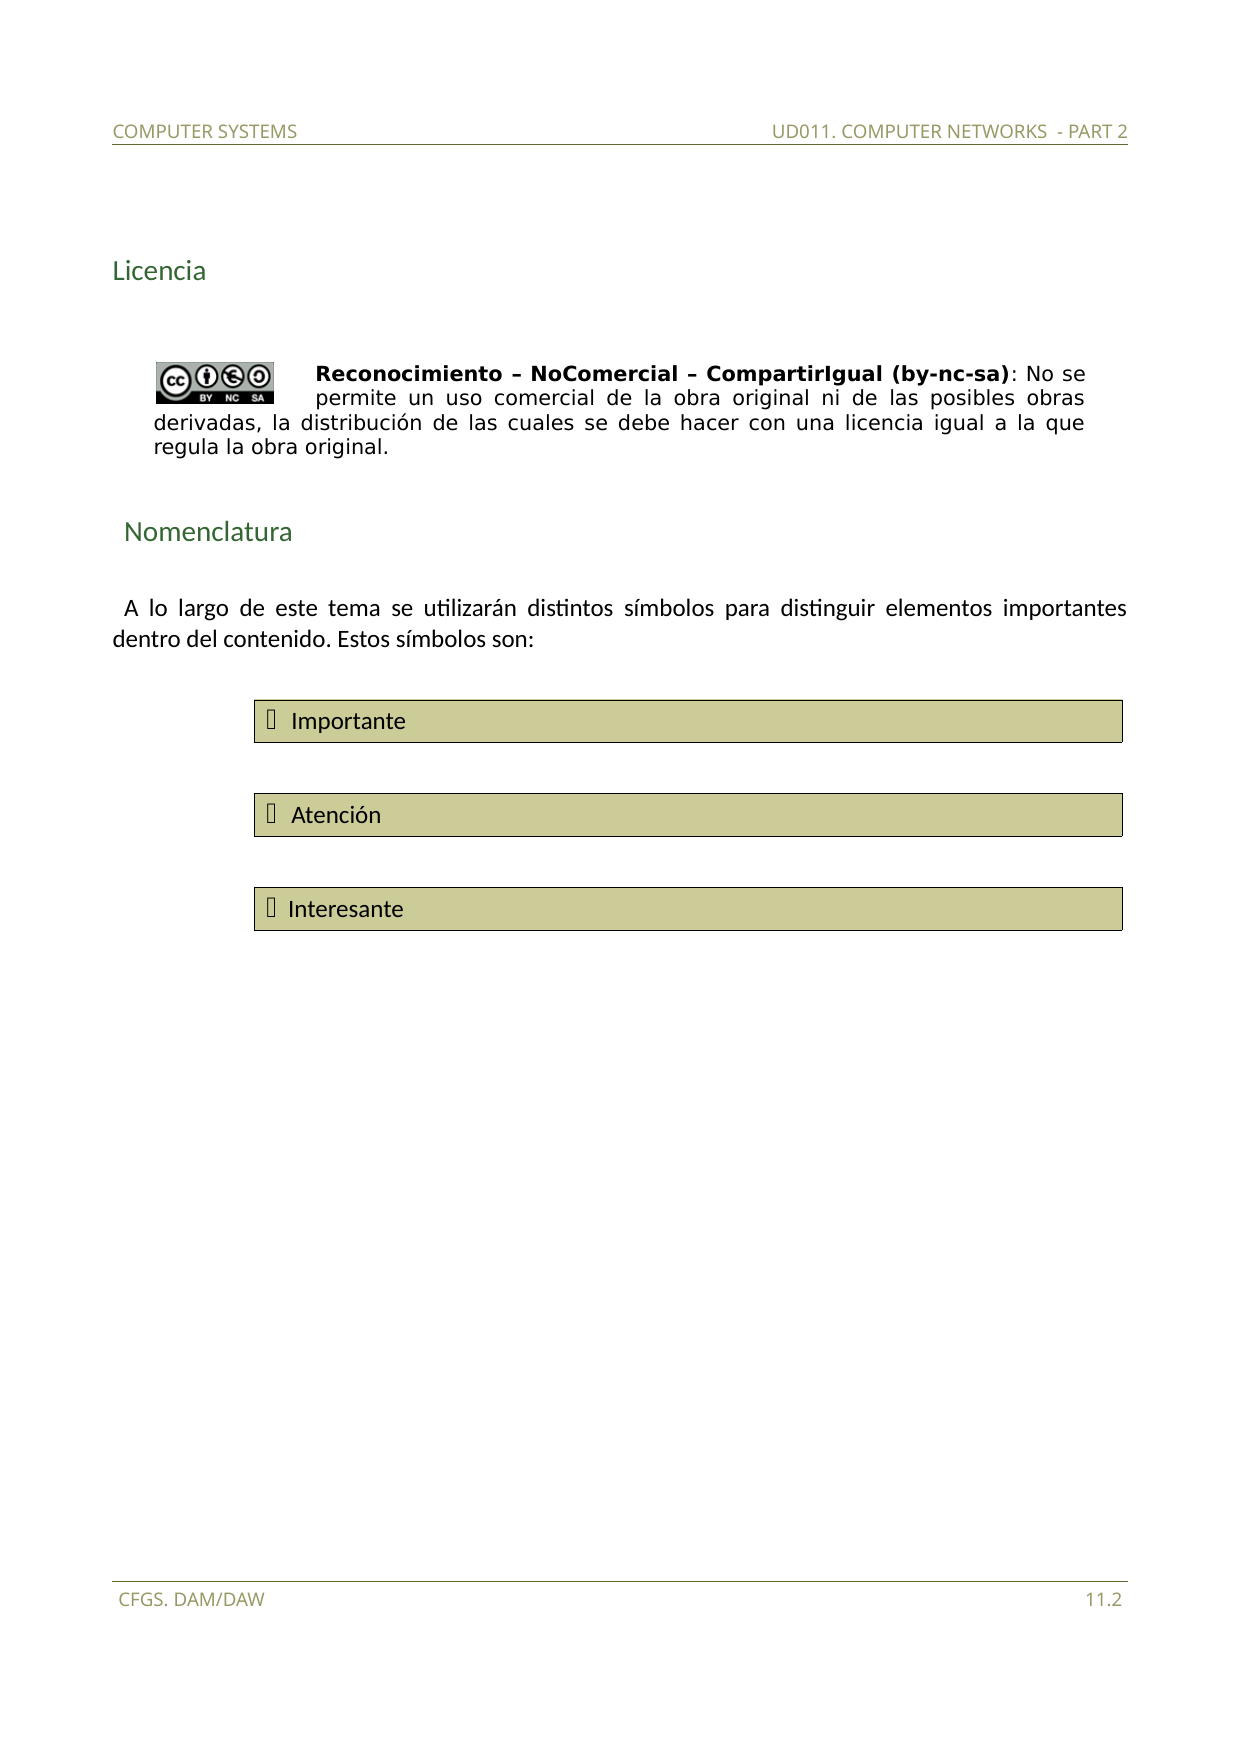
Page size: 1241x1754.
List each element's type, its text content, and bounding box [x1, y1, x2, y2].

text A lo largo de este tema se utilizarán distintos símbolos para distinguir elementos importantes dentro del contenido. Estos símbolos son: [112, 593, 1128, 654]
text  Atención [255, 794, 1122, 836]
text Reconocimiento – NoComercial – CompartirIgual (by-nc-sa): No se permite un uso comercial de la obra original ni de las posibles obras derivadas, la distribución de las cuales se debe hacer con una licencia igual a la que regula la obra original. [153, 362, 1086, 459]
text  Interesante [255, 888, 1122, 930]
text  Importante [255, 701, 1122, 742]
text Nomenclatura [112, 513, 1128, 549]
picture [156, 362, 274, 404]
text Licencia [112, 252, 1128, 287]
